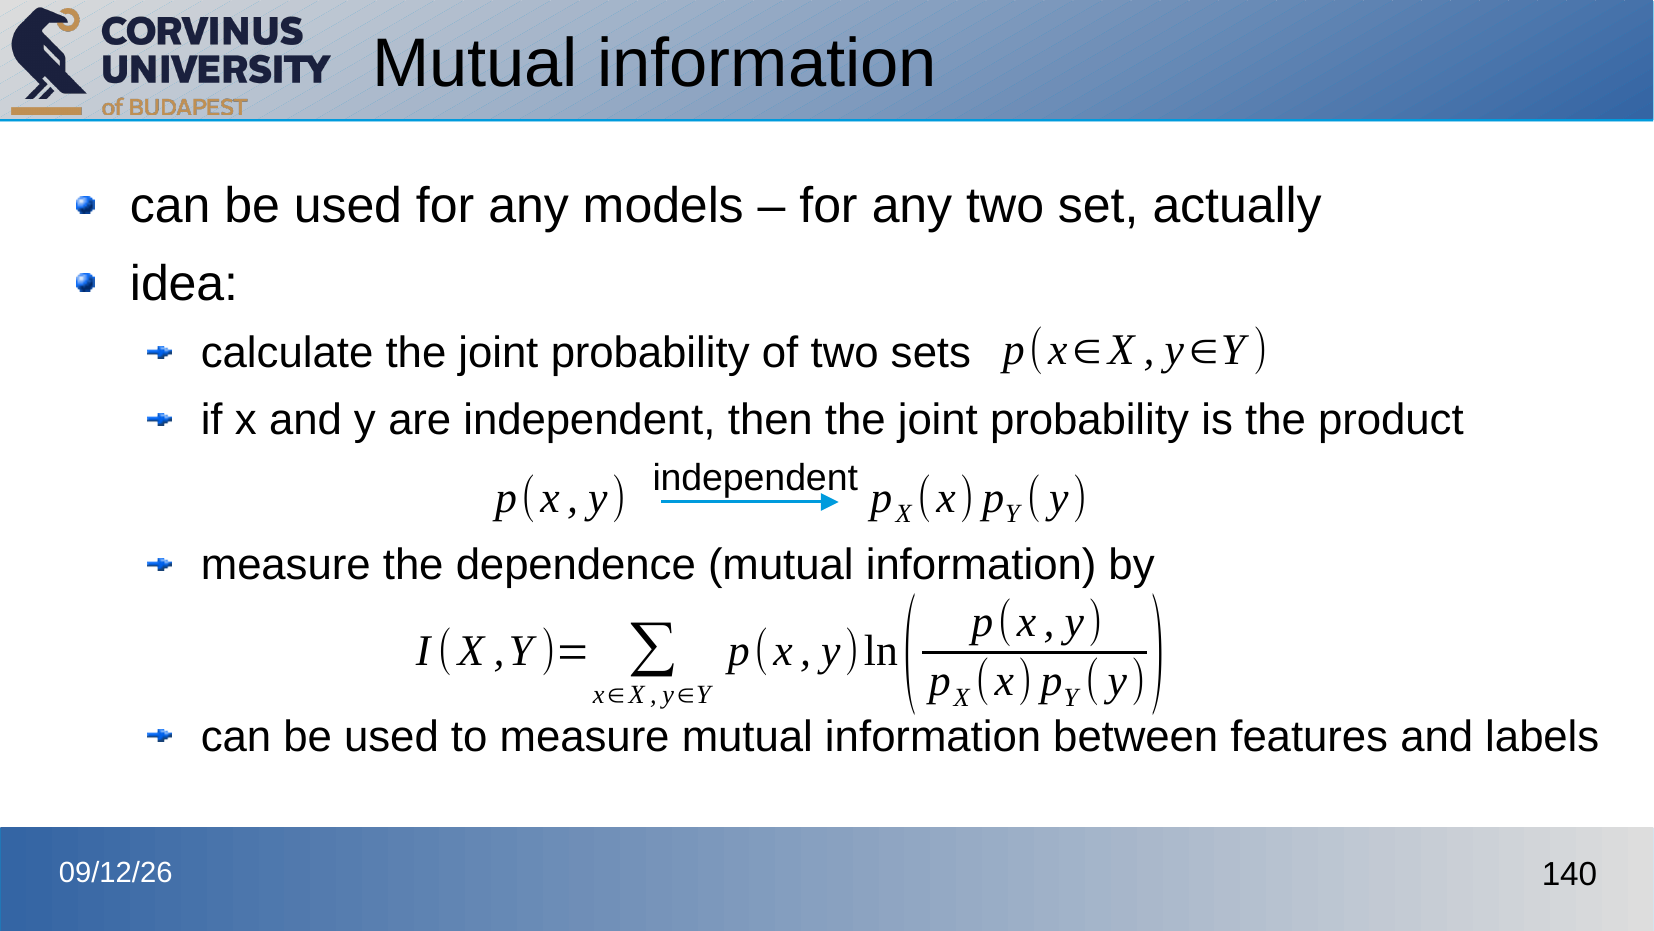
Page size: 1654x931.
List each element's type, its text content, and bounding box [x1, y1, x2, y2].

chart [490, 472, 1088, 529]
title Mutual information [372, 23, 1625, 103]
chart [998, 324, 1268, 378]
chart [413, 590, 1166, 718]
text_box independent [637, 448, 875, 506]
list can be used for any models – for any two set, actually idea: calculate the joint probability of two sets if x and y are independent, then the joint probability is the product measure the dependence (mutual information) by can be used to measure mutual information between features and labels [59, 177, 1625, 768]
picture [11, 7, 331, 115]
